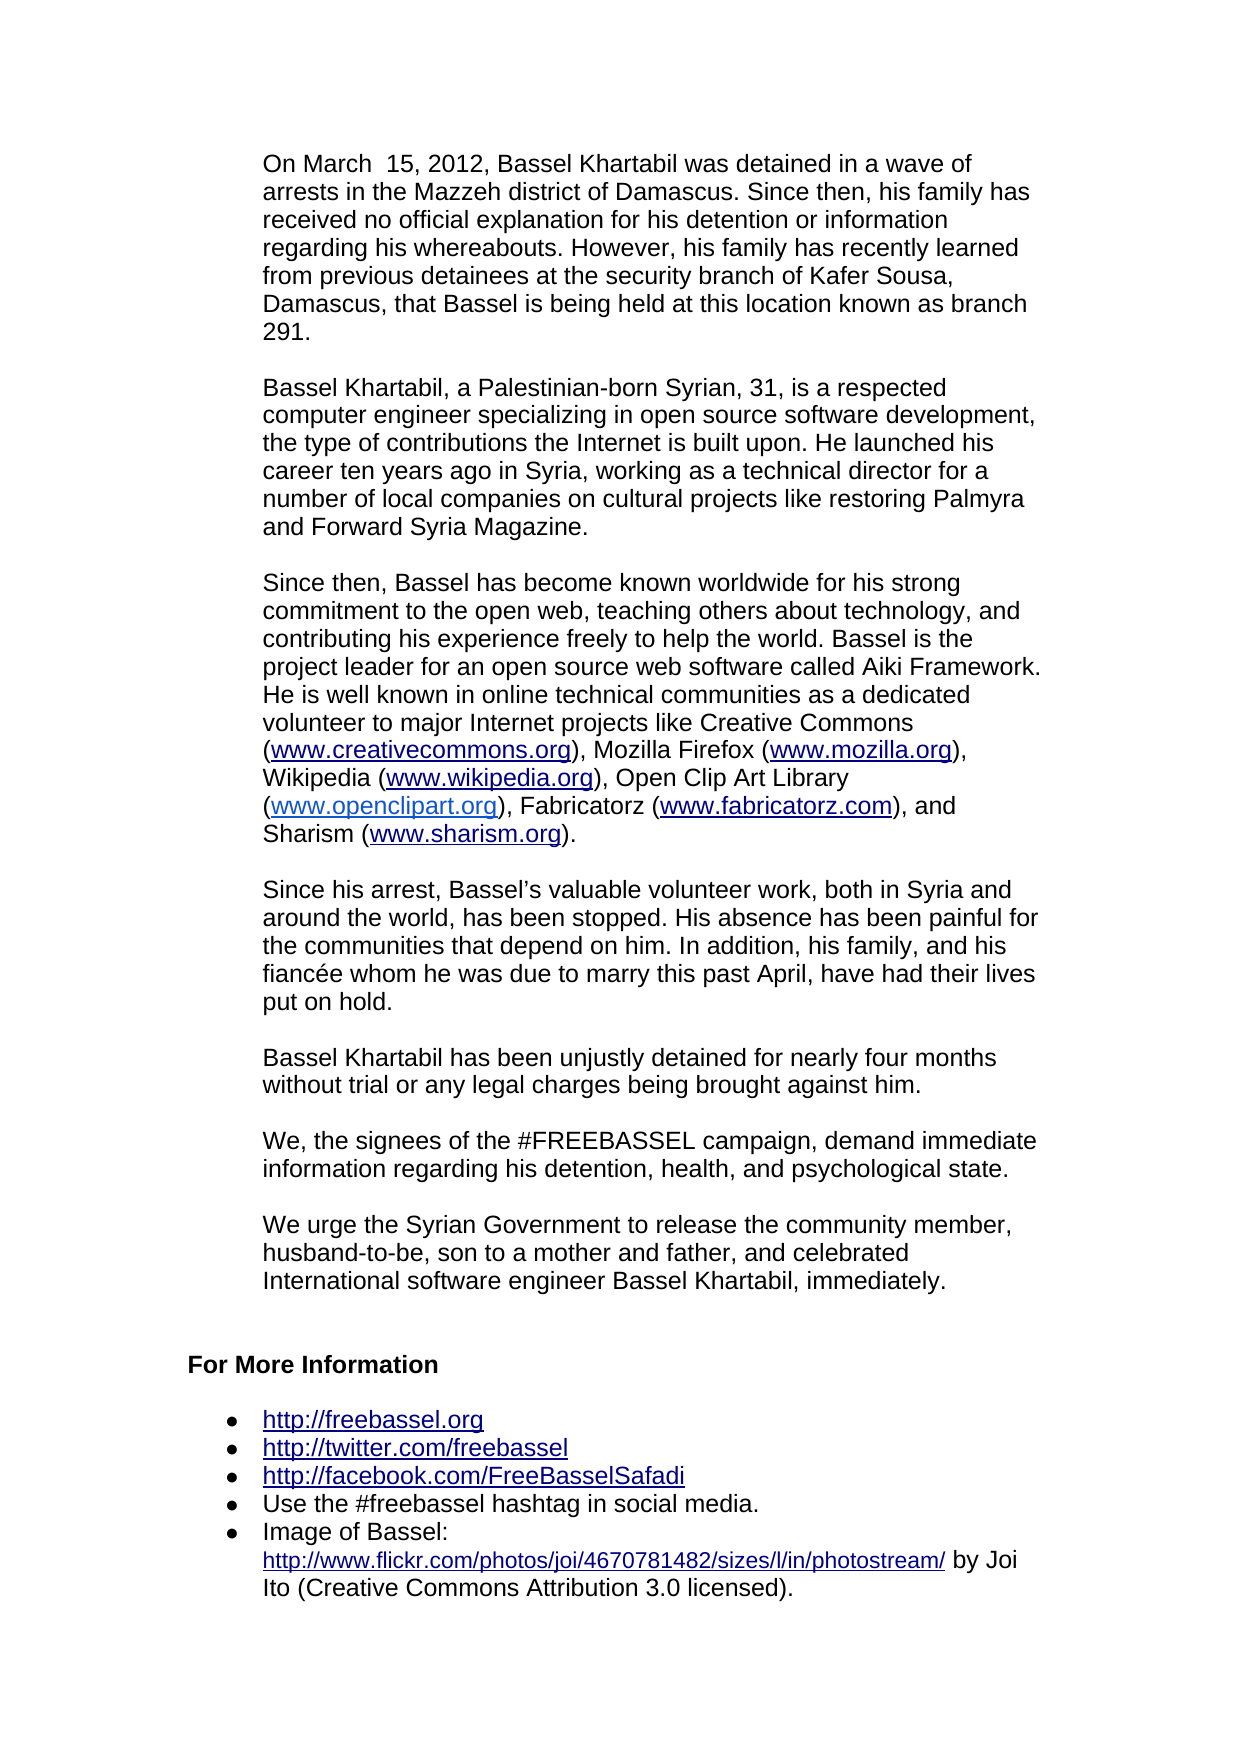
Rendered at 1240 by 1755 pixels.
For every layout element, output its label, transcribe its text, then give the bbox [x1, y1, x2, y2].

text We urge the Syrian Government to release the community member, husband-to-be, son to a mother and father, and celebrated International software engineer Bassel Khartabil, immediately. [262, 1211, 1052, 1294]
list http://facebook.com/FreeBasselSafadi [225, 1462, 1052, 1490]
text On March 15, 2012, Bassel Khartabil was detained in a wave of arrests in the Mazzeh district of Damascus. Since then, his family has received no official explanation for his detention or information regarding his whereabouts. However, his family has recently learned from previous detainees at the security branch of Kafer Sousa, Damascus, that Bassel is being held at this location known as branch 291. [262, 150, 1052, 345]
text Since his arrest, Bassel’s valuable volunteer work, both in Syria and around the world, has been stopped. His absence has been painful for the communities that depend on him. In addition, his family, and his fiancée whom he was due to marry this past April, have had their lives put on hold. [262, 876, 1052, 1015]
list http://twitter.com/freebassel [225, 1434, 1052, 1462]
list Use the #freebassel hashtag in social media. [225, 1490, 1052, 1518]
text Bassel Khartabil has been unjustly detained for nearly four months without trial or any legal charges being brought against him. [262, 1043, 1052, 1099]
text Bassel Khartabil, a Palestinian-born Syrian, 31, is a respected computer engineer specializing in open source software development, the type of contributions the Internet is built upon. He launched his career ten years ago in Syria, working as a technical director for a number of local companies on cultural projects like restoring Palmyra and Forward Syria Magazine. [262, 373, 1052, 541]
text We, the signees of the #FREEBASSEL campaign, demand immediate information regarding his detention, health, and psychological state. [262, 1127, 1052, 1183]
list Image of Bassel: http://www.flickr.com/photos/joi/4670781482/sizes/l/in/photostream/ by Joi Ito (Creative Commons Attribution 3.0 licensed). [225, 1518, 1052, 1602]
text For More Information [187, 1350, 1052, 1378]
list http://freebassel.org [225, 1406, 1052, 1434]
text Since then, Bassel has become known worldwide for his strong commitment to the open web, teaching others about technology, and contributing his experience freely to help the world. Bassel is the project leader for an open source web software called Aiki Framework. He is well known in online technical communities as a dedicated volunteer to major Internet projects like Creative Commons (www.creativecommons.org), Mozilla Firefox (www.mozilla.org), Wikipedia (www.wikipedia.org), Open Clip Art Library (www.openclipart.org), Fabricatorz (www.fabricatorz.com), and Sharism (www.sharism.org). [262, 569, 1052, 848]
